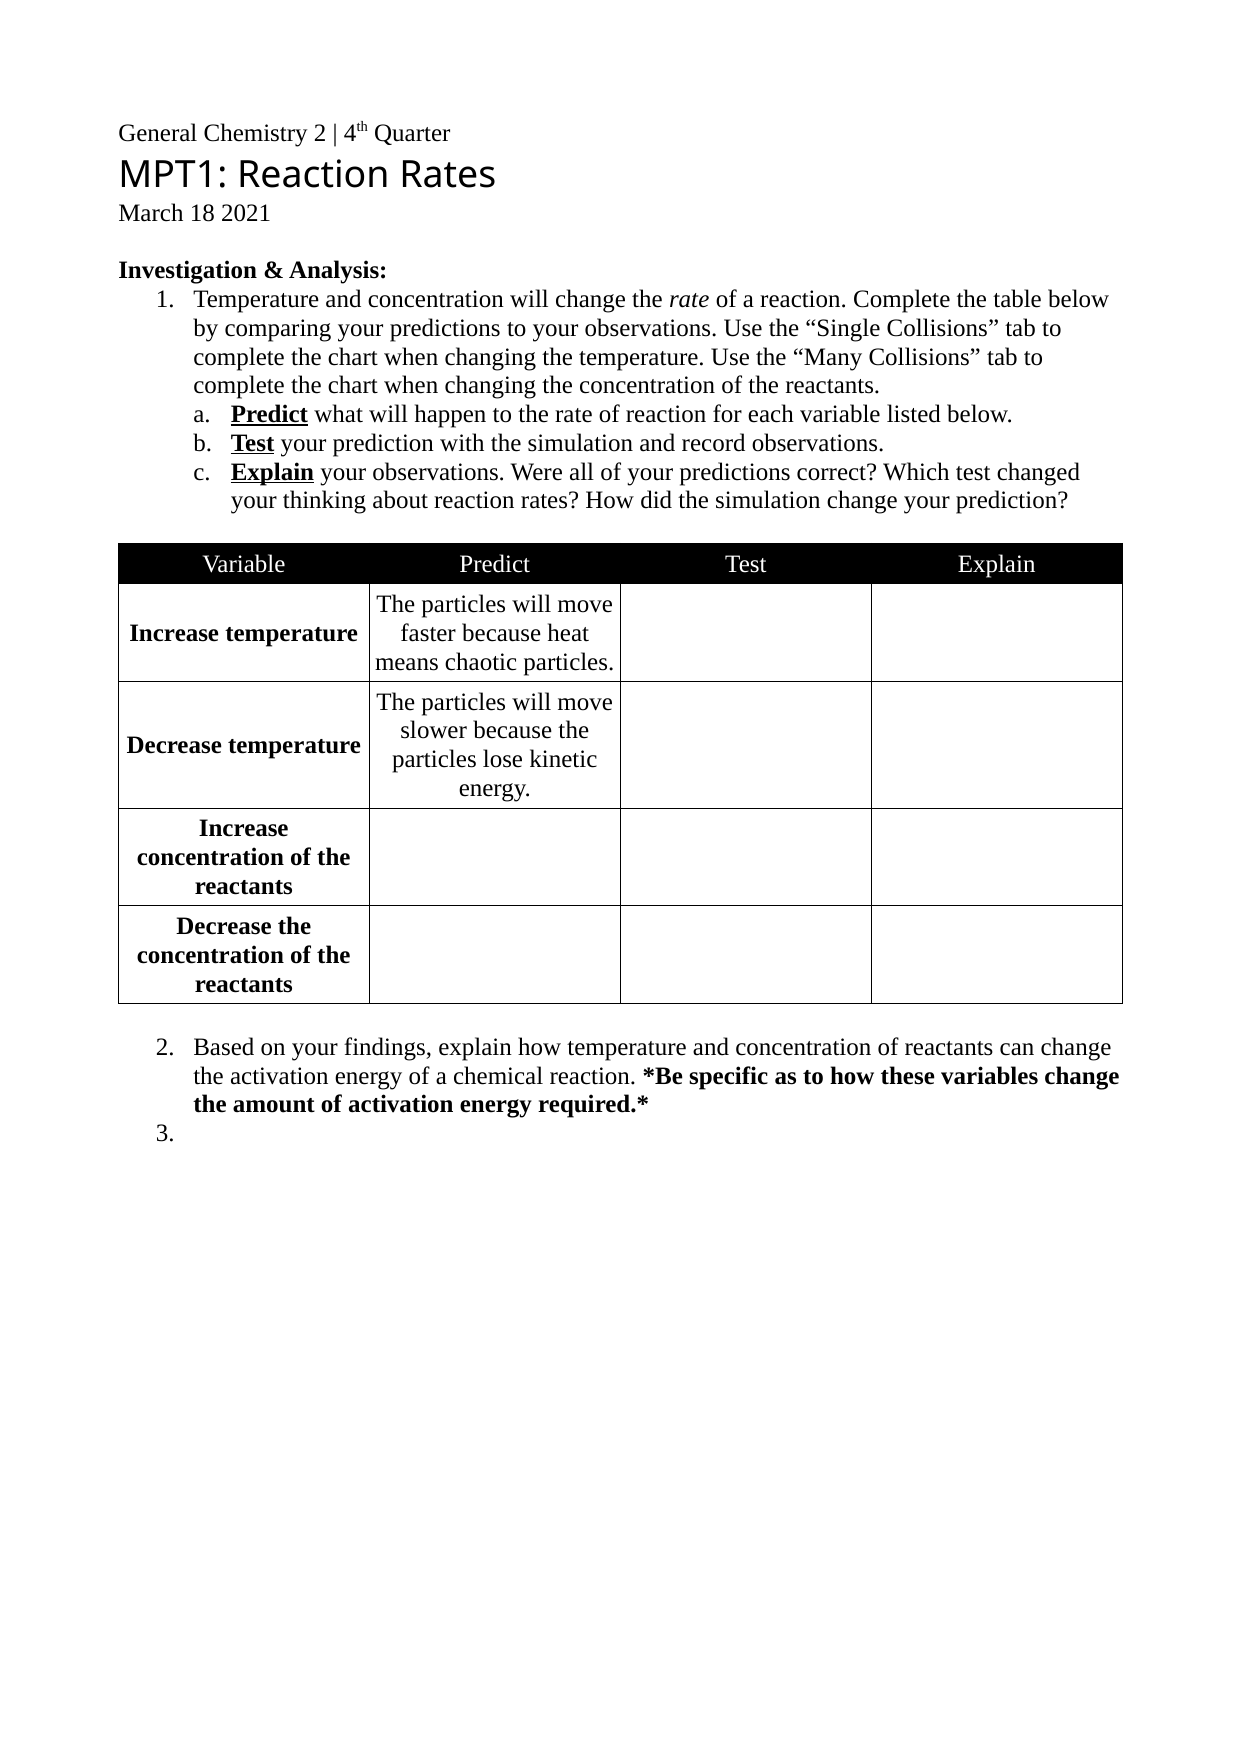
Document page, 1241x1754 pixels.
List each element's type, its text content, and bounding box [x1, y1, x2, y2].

table_cell Decrease the concentration of the reactants [119, 906, 369, 1003]
list Explain your observations. Were all of your predictions correct? Which test changed your thinking about reaction rates? How did the simulation change your prediction? [193, 457, 1122, 543]
text MPT1: Reaction Rates [118, 147, 1122, 198]
table_cell [370, 809, 620, 905]
table_cell [370, 906, 620, 1003]
text General Chemistry 2 | 4th Quarter [118, 118, 1122, 147]
table_cell Increase concentration of the reactants [119, 809, 369, 905]
table_cell [621, 682, 871, 808]
table_header Test [621, 544, 871, 583]
table_cell [872, 809, 1122, 905]
table_cell [872, 584, 1122, 681]
table_header Explain [872, 544, 1122, 583]
table_cell Decrease temperature [119, 682, 369, 808]
table_cell Increase temperature [119, 584, 369, 681]
table_cell [872, 906, 1122, 1003]
list Predict what will happen to the rate of reaction for each variable listed below. [193, 399, 1122, 428]
text Investigation & Analysis: [118, 255, 1122, 284]
table_cell The particles will move faster because heat means chaotic particles. [370, 584, 620, 681]
list Based on your findings, explain how temperature and concentration of reactants can change the activation energy of a chemical reaction. *Be specific as to how these variables change the amount of activation energy required.* [156, 1032, 1122, 1118]
table_cell [621, 906, 871, 1003]
table_header Variable [119, 544, 369, 583]
table_header Predict [370, 544, 620, 583]
table_cell The particles will move slower because the particles lose kinetic energy. [370, 682, 620, 808]
list Temperature and concentration will change the rate of a reaction. Complete the table below by comparing your predictions to your observations. Use the “Single Collisions” tab to complete the chart when changing the temperature. Use the “Many Collisions” tab to complete the chart when changing the concentration of the reactants. [156, 284, 1122, 399]
table_cell [872, 682, 1122, 808]
text March 18 2021 [118, 198, 1122, 227]
list Test your prediction with the simulation and record observations. [193, 428, 1122, 457]
table_cell [621, 809, 871, 905]
table_cell [621, 584, 871, 681]
